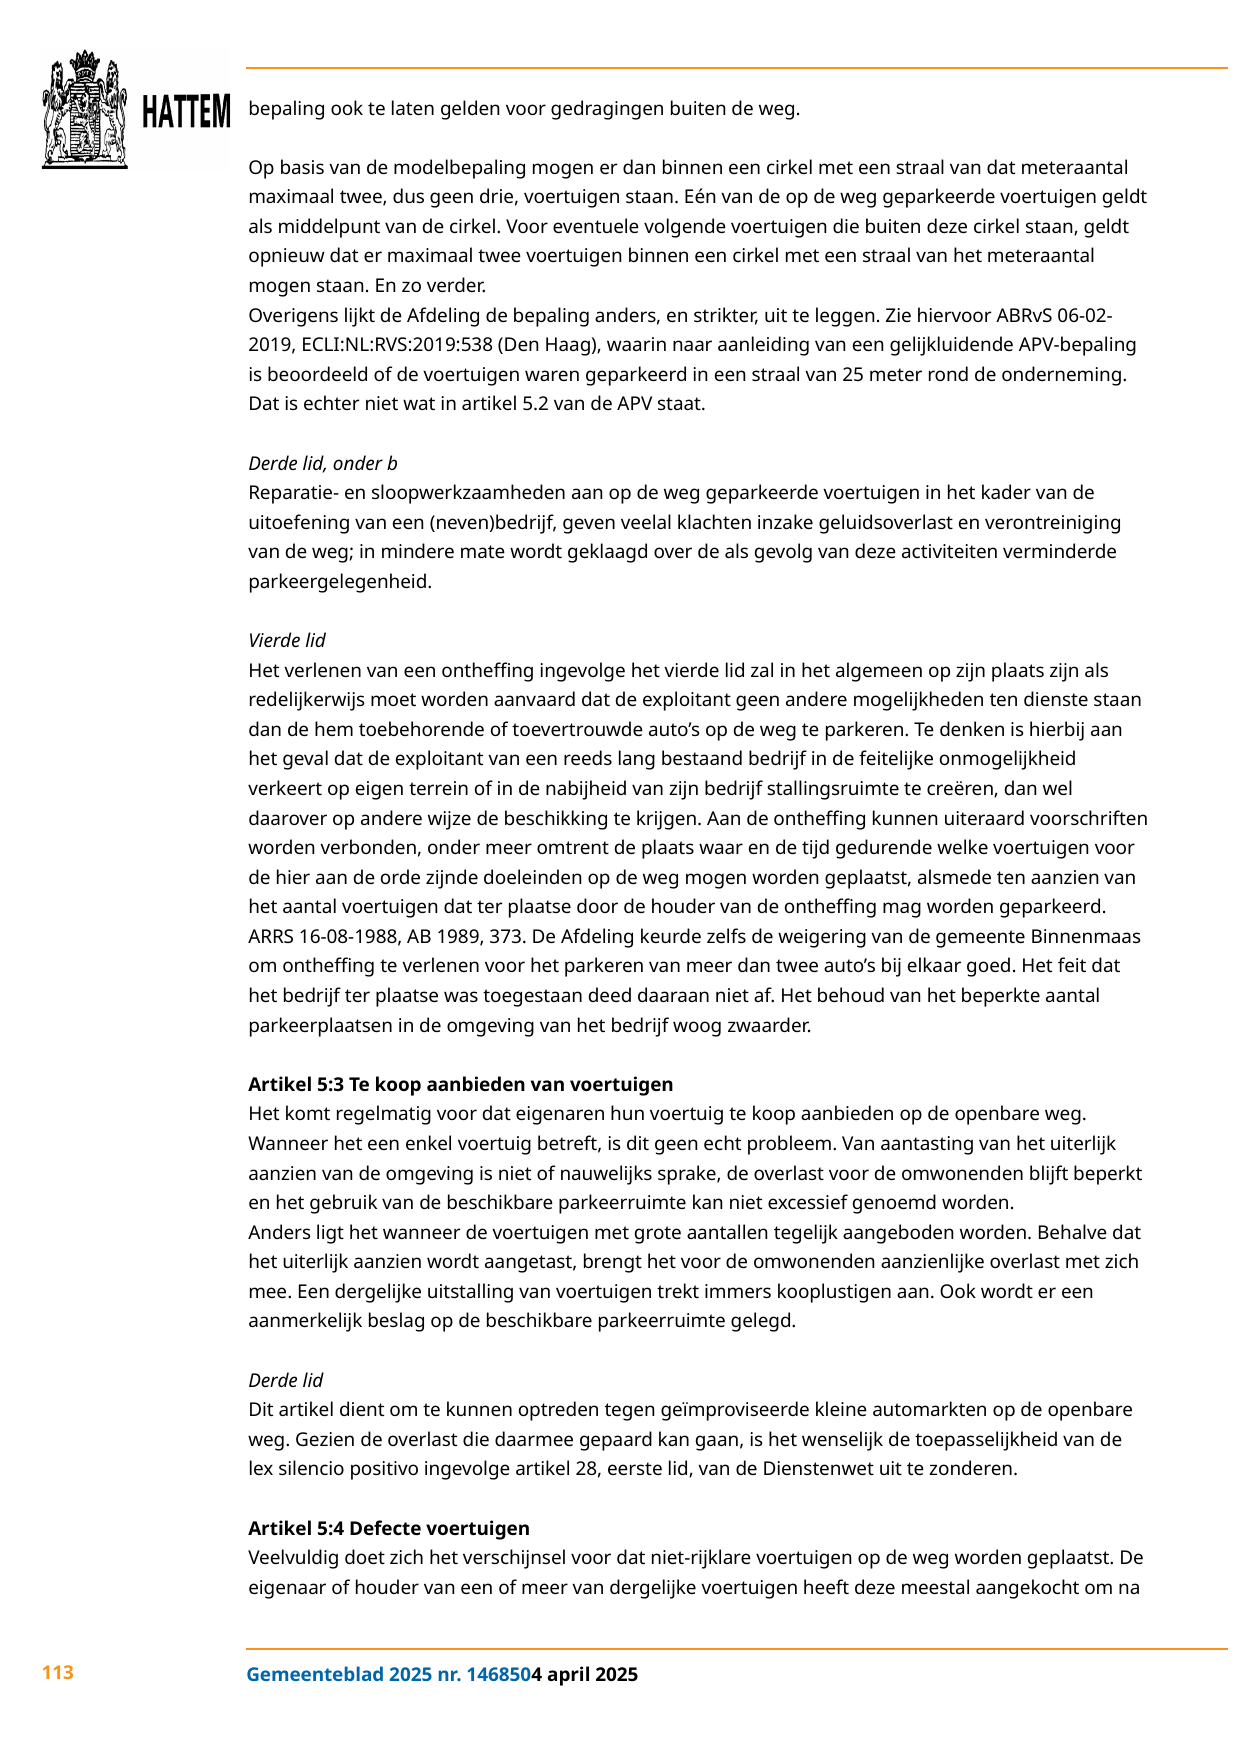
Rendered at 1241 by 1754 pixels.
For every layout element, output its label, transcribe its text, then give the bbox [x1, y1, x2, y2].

text Het komt regelmatig voor dat eigenaren hun voertuig te koop aanbieden op de openbare weg. Wanneer het een enkel voertuig betreft, is dit geen echt probleem. Van aantasting van het uiterlijk aanzien van de omgeving is niet of nauwelijks sprake, de overlast voor de omwonenden blijft beperkt en het gebruik van de beschikbare parkeerruimte kan niet excessief genoemd worden. [248, 1101, 1152, 1215]
text Overigens lijkt de Afdeling de bepaling anders, en strikter, uit te leggen. Zie hiervoor ABRvS 06-02-2019, ECLI:NL:RVS:2019:538 (Den Haag), waarin naar aanleiding van een gelijkluidende APV-bepaling is beoordeeld of de voertuigen waren geparkeerd in een straal van 25 meter rond de onderneming. Dat is echter niet wat in artikel 5.2 van de APV staat. [248, 302, 1152, 416]
text Artikel 5:4 Defecte voertuigen [248, 1515, 1152, 1541]
text Veelvuldig doet zich het verschijnsel voor dat niet-rijklare voertuigen op de weg worden geplaatst. De eigenaar of houder van een of meer van dergelijke voertuigen heeft deze meestal aangekocht om na [248, 1544, 1152, 1600]
text bepaling ook te laten gelden voor gedragingen buiten de weg. [248, 95, 1152, 121]
text Derde lid [248, 1367, 1152, 1393]
text Reparatie- en sloopwerkzaamheden aan op de weg geparkeerde voertuigen in het kader van de uitoefening van een (neven)bedrijf, geven veelal klachten inzake geluidsoverlast en verontreiniging van de weg; in mindere mate wordt geklaagd over de als gevolg van deze activiteiten verminderde parkeergelegenheid. [248, 479, 1152, 594]
text Derde lid, onder b [248, 450, 1152, 476]
text ARRS 16-08-1988, AB 1989, 373. De Afdeling keurde zelfs de weigering van de gemeente Binnenmaas om ontheffing te verlenen voor het parkeren van meer dan twee auto’s bij elkaar goed. Het feit dat het bedrijf ter plaatse was toegestaan deed daaraan niet af. Het behoud van het beperkte aantal parkeerplaatsen in de omgeving van het bedrijf woog zwaarder. [248, 923, 1152, 1038]
text Dit artikel dient om te kunnen optreden tegen geïmproviseerde kleine automarkten op de openbare weg. Gezien de overlast die daarmee gepaard kan gaan, is het wenselijk de toepasselijkheid van de lex silencio positivo ingevolge artikel 28, eerste lid, van de Dienstenwet uit te zonderen. [248, 1396, 1152, 1481]
text Vierde lid [248, 627, 1152, 653]
text Het verlenen van een ontheffing ingevolge het vierde lid zal in het algemeen op zijn plaats zijn als redelijkerwijs moet worden aanvaard dat de exploitant geen andere mogelijkheden ten dienste staan dan de hem toebehorende of toevertrouwde auto’s op de weg te parkeren. Te denken is hierbij aan het geval dat de exploitant van een reeds lang bestaand bedrijf in de feitelijke onmogelijkheid verkeert op eigen terrein of in de nabijheid van zijn bedrijf stallingsruimte te creëren, dan wel daarover op andere wijze de beschikking te krijgen. Aan de ontheffing kunnen uiteraard voorschriften worden verbonden, onder meer omtrent de plaats waar en de tijd gedurende welke voertuigen voor de hier aan de orde zijnde doeleinden op de weg mogen worden geplaatst, alsmede ten aanzien van het aantal voertuigen dat ter plaatse door de houder van de ontheffing mag worden geparkeerd. [248, 657, 1152, 919]
text Anders ligt het wanneer de voertuigen met grote aantallen tegelijk aangeboden worden. Behalve dat het uiterlijk aanzien wordt aangetast, brengt het voor de omwonenden aanzienlijke overlast met zich mee. Een dergelijke uitstalling van voertuigen trekt immers kooplustigen aan. Ook wordt er een aanmerkelijk beslag op de beschikbare parkeerruimte gelegd. [248, 1219, 1152, 1333]
picture [41, 47, 231, 172]
text Artikel 5:3 Te koop aanbieden van voertuigen [248, 1071, 1152, 1097]
text Op basis van de modelbepaling mogen er dan binnen een cirkel met een straal van dat meteraantal maximaal twee, dus geen drie, voertuigen staan. Eén van de op de weg geparkeerde voertuigen geldt als middelpunt van de cirkel. Voor eventuele volgende voertuigen die buiten deze cirkel staan, geldt opnieuw dat er maximaal twee voertuigen binnen een cirkel met een straal van het meteraantal mogen staan. En zo verder. [248, 154, 1152, 298]
